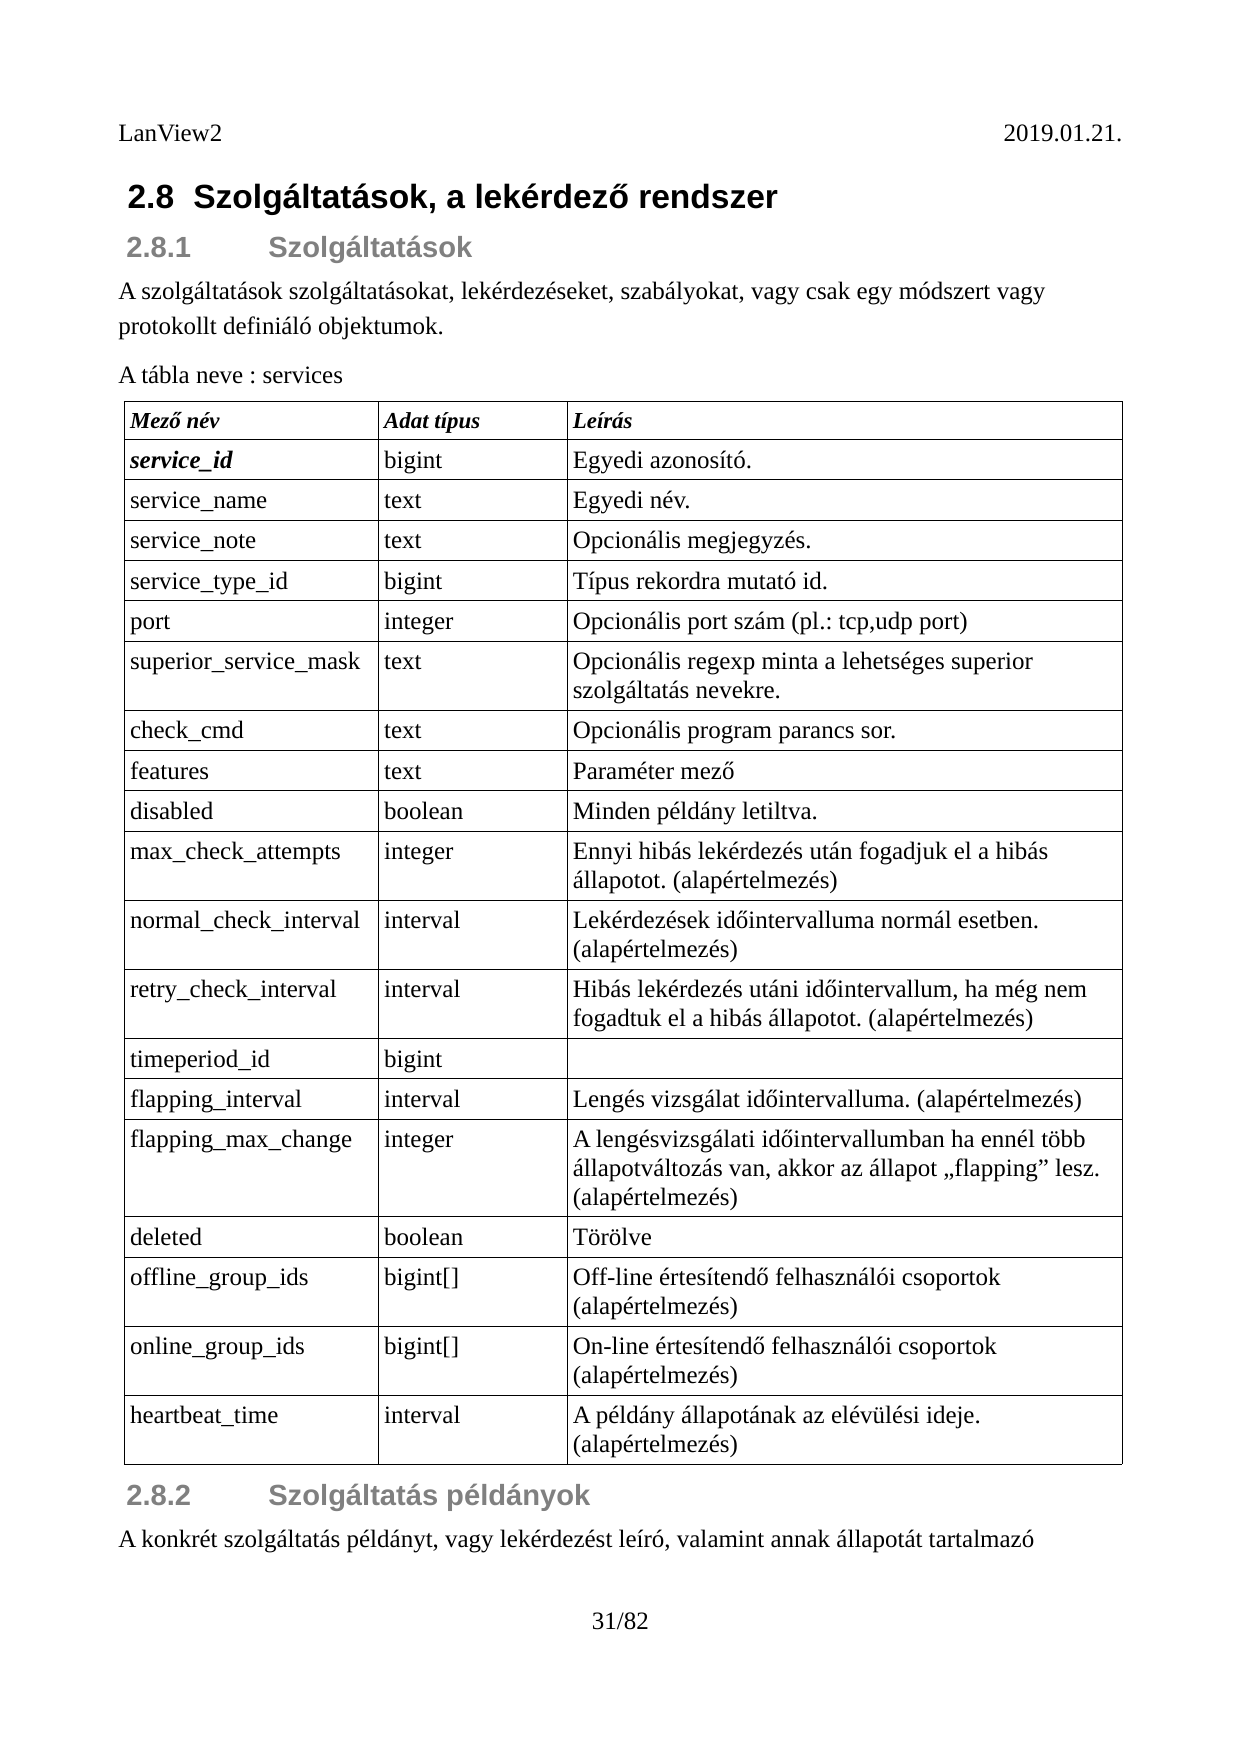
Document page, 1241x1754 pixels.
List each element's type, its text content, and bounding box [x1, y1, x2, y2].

table_cell integer [379, 601, 567, 641]
table_cell bigint[] [379, 1258, 567, 1326]
subtitle Szolgáltatások, a lekérdező rendszer [118, 177, 1122, 216]
table_cell text [379, 521, 567, 560]
table_cell text [379, 480, 567, 520]
table_cell A lengésvizsgálati időintervallumban ha ennél több állapotváltozás van, akkor az állapot „flapping” lesz. (alapértelmezés) [568, 1120, 1122, 1216]
subtitle Szolgáltatás példányok [118, 1478, 1122, 1512]
table_cell port [125, 601, 378, 641]
table_cell Lekérdezések időintervalluma normál esetben. (alapértelmezés) [568, 901, 1122, 969]
table_cell A példány állapotának az elévülési ideje. (alapértelmezés) [568, 1396, 1122, 1464]
table_cell normal_check_interval [125, 901, 378, 969]
table_cell Hibás lekérdezés utáni időintervallum, ha még nem fogadtuk el a hibás állapotot. (alapértelmezés) [568, 970, 1122, 1038]
table_cell bigint[] [379, 1327, 567, 1395]
table_cell Opcionális port szám (pl.: tcp,udp port) [568, 601, 1122, 641]
table_cell interval [379, 1079, 567, 1118]
table_header Leírás [568, 402, 1122, 439]
text A tábla neve : services [118, 360, 1122, 389]
table_cell integer [379, 832, 567, 900]
subtitle Szolgáltatások [118, 230, 1122, 264]
table_cell flapping_interval [125, 1079, 378, 1118]
table_cell Opcionális program parancs sor. [568, 711, 1122, 750]
table_cell interval [379, 901, 567, 969]
text A konkrét szolgáltatás példányt, vagy lekérdezést leíró, valamint annak állapotát tartalmazó [118, 1524, 1122, 1553]
table_cell bigint [379, 561, 567, 600]
table_cell heartbeat_time [125, 1396, 378, 1464]
table_cell Típus rekordra mutató id. [568, 561, 1122, 600]
table_header Mező név [125, 402, 378, 439]
table_cell features [125, 751, 378, 790]
table_cell bigint [379, 440, 567, 479]
table_cell service_note [125, 521, 378, 560]
table_header Adat típus [379, 402, 567, 439]
table_cell offline_group_ids [125, 1258, 378, 1326]
table_cell Opcionális megjegyzés. [568, 521, 1122, 560]
table_cell integer [379, 1120, 567, 1216]
table_cell [568, 1039, 1122, 1078]
table_cell Lengés vizsgálat időintervalluma. (alapértelmezés) [568, 1079, 1122, 1118]
table_cell On-line értesítendő felhasználói csoportok (alapértelmezés) [568, 1327, 1122, 1395]
table_cell Opcionális regexp minta a lehetséges superior szolgáltatás nevekre. [568, 642, 1122, 710]
table_cell superior_service_mask [125, 642, 378, 710]
table_cell service_type_id [125, 561, 378, 600]
table_cell interval [379, 970, 567, 1038]
table_cell Egyedi azonosító. [568, 440, 1122, 479]
table_cell service_name [125, 480, 378, 520]
table_cell deleted [125, 1217, 378, 1257]
table_cell Ennyi hibás lekérdezés után fogadjuk el a hibás állapotot. (alapértelmezés) [568, 832, 1122, 900]
table_cell text [379, 711, 567, 750]
table_cell bigint [379, 1039, 567, 1078]
table_cell Paraméter mező [568, 751, 1122, 790]
table_cell Off-line értesítendő felhasználói csoportok (alapértelmezés) [568, 1258, 1122, 1326]
table_cell text [379, 751, 567, 790]
table_cell retry_check_interval [125, 970, 378, 1038]
table_cell check_cmd [125, 711, 378, 750]
table_cell Egyedi név. [568, 480, 1122, 520]
table_cell boolean [379, 1217, 567, 1257]
table_cell online_group_ids [125, 1327, 378, 1395]
table_cell max_check_attempts [125, 832, 378, 900]
table_cell Minden példány letiltva. [568, 791, 1122, 831]
table_cell interval [379, 1396, 567, 1464]
table_cell text [379, 642, 567, 710]
text A szolgáltatások szolgáltatásokat, lekérdezéseket, szabályokat, vagy csak egy módszert vagy protokollt definiáló objektumok. [118, 276, 1122, 339]
table_cell service_id [125, 440, 378, 479]
table_cell Törölve [568, 1217, 1122, 1257]
table_cell boolean [379, 791, 567, 831]
table_cell flapping_max_change [125, 1120, 378, 1216]
table_cell timeperiod_id [125, 1039, 378, 1078]
table_cell disabled [125, 791, 378, 831]
